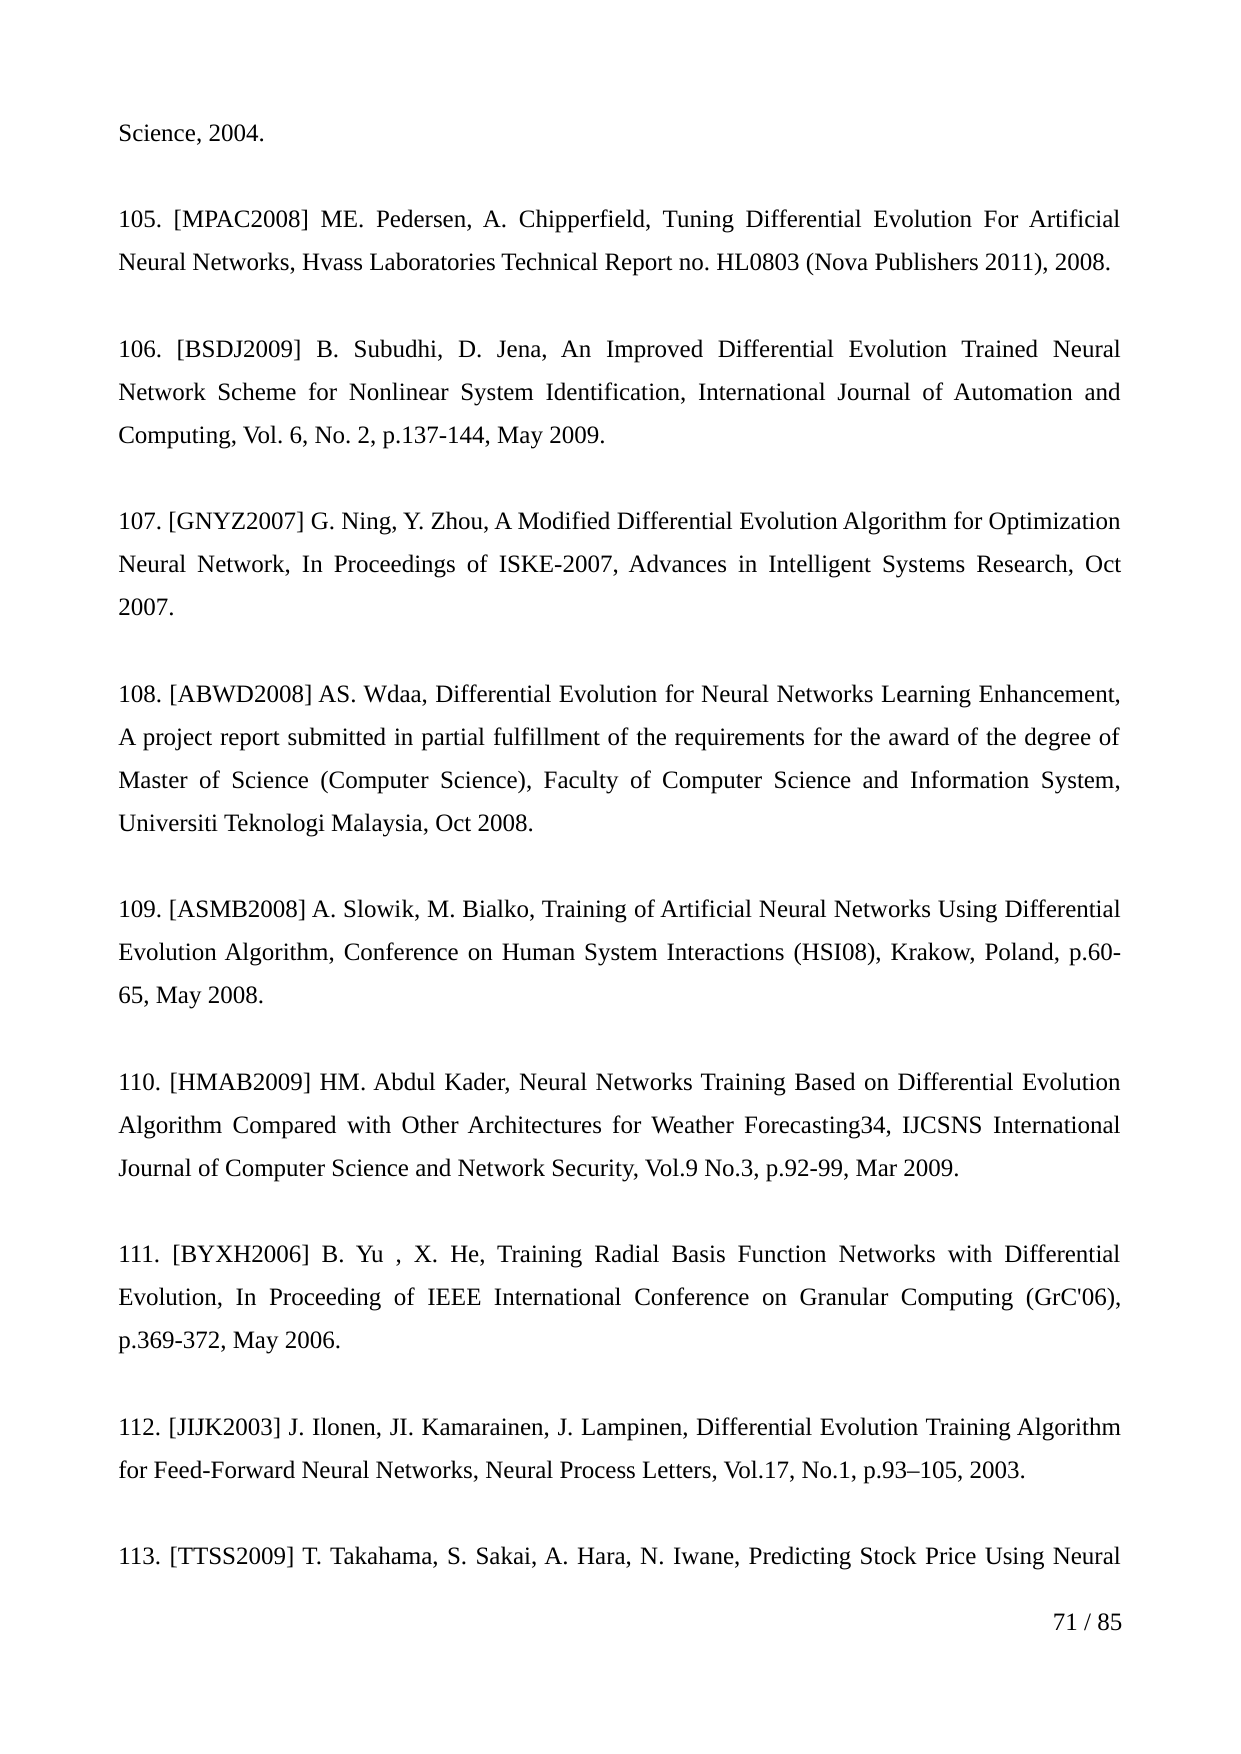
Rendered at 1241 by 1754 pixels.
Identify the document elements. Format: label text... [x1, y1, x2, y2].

text 110. [HMAB2009] HM. Abdul Kader, Neural Networks Training Based on Differential Evolution Algorithm Compared with Other Architectures for Weather Forecasting34, IJCSNS International Journal of Computer Science and Network Security, Vol.9 No.3, p.92-99, Mar 2009. [118, 1067, 1122, 1182]
text 112. [JIJK2003] J. Ilonen, JI. Kamarainen, J. Lampinen, Differential Evolution Training Algorithm for Feed-Forward Neural Networks, Neural Process Letters, Vol.17, No.1, p.93–105, 2003. [118, 1412, 1122, 1484]
text Science, 2004. [118, 118, 1122, 147]
text 111. [BYXH2006] B. Yu , X. He, Training Radial Basis Function Networks with Differential Evolution, In Proceeding of IEEE International Conference on Granular Computing (GrC'06), p.369-372, May 2006. [118, 1239, 1122, 1354]
text 109. [ASMB2008] A. Slowik, M. Bialko, Training of Artificial Neural Networks Using Differential Evolution Algorithm, Conference on Human System Interactions (HSI08), Krakow, Poland, p.60-65, May 2008. [118, 894, 1122, 1009]
text 108. [ABWD2008] AS. Wdaa, Differential Evolution for Neural Networks Learning Enhancement, A project report submitted in partial fulfillment of the requirements for the award of the degree of Master of Science (Computer Science), Faculty of Computer Science and Information System, Universiti Teknologi Malaysia, Oct 2008. [118, 679, 1122, 837]
text 106. [BSDJ2009] B. Subudhi, D. Jena, An Improved Differential Evolution Trained Neural Network Scheme for Nonlinear System Identification, International Journal of Automation and Computing, Vol. 6, No. 2, p.137-144, May 2009. [118, 334, 1122, 449]
text 113. [TTSS2009] T. Takahama, S. Sakai, A. Hara, N. Iwane, Predicting Stock Price Using Neural [118, 1541, 1122, 1570]
text 105. [MPAC2008] ME. Pedersen, A. Chipperfield, Tuning Differential Evolution For Artificial Neural Networks, Hvass Laboratories Technical Report no. HL0803 (Nova Publishers 2011), 2008. [118, 204, 1122, 276]
text 107. [GNYZ2007] G. Ning, Y. Zhou, A Modified Differential Evolution Algorithm for Optimization Neural Network, In Proceedings of ISKE-2007, Advances in Intelligent Systems Research, Oct 2007. [118, 506, 1122, 621]
